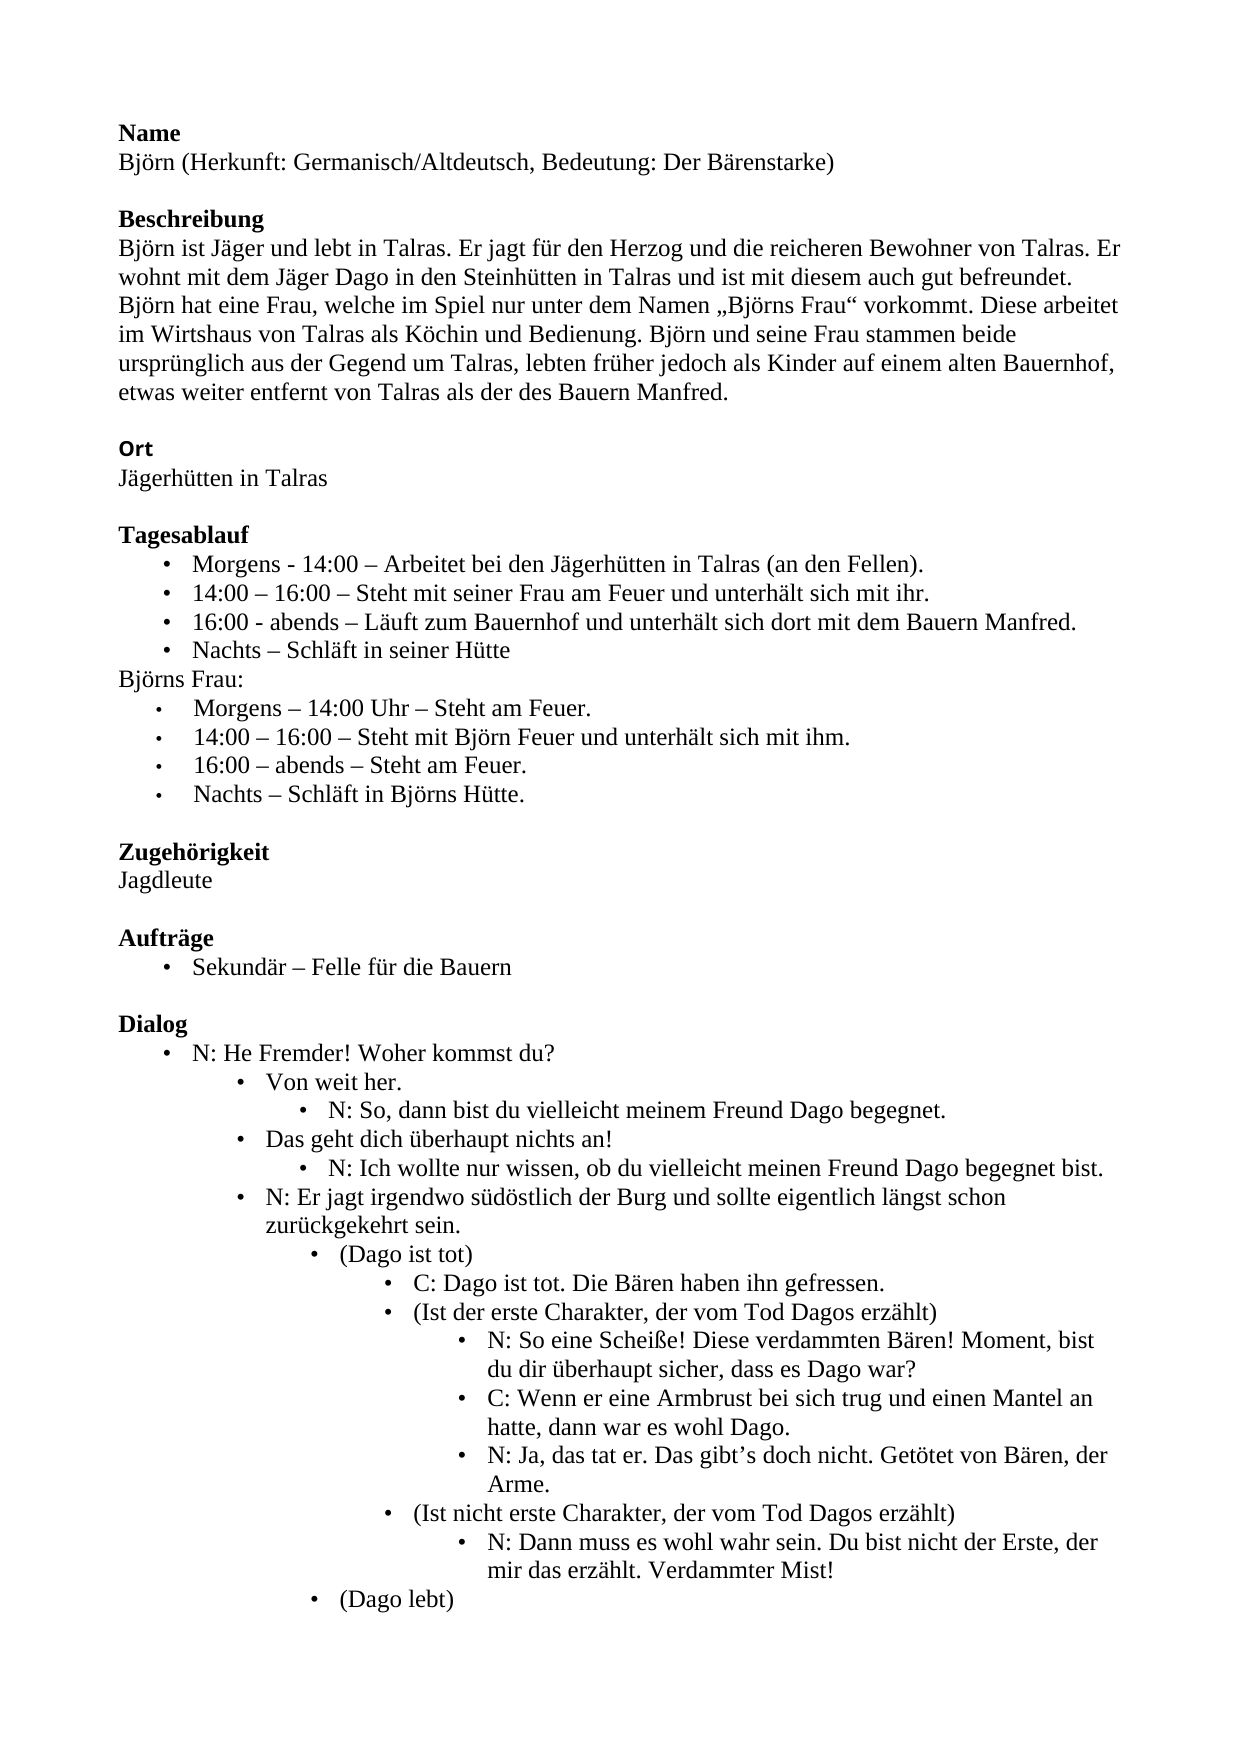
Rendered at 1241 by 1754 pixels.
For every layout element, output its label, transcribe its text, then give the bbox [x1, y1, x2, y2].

list 16:00 - abends – Läuft zum Bauernhof und unterhält sich dort mit dem Bauern Manfred. [162, 607, 1122, 635]
text Tagesablauf [118, 520, 1122, 549]
list (Dago ist tot) [310, 1239, 1122, 1268]
list (Ist nicht erste Charakter, der vom Tod Dagos erzählt) [384, 1498, 1122, 1527]
list 16:00 – abends – Steht am Feuer. [156, 750, 1122, 779]
list C: Dago ist tot. Die Bären haben ihn gefressen. [384, 1268, 1122, 1297]
list Das geht dich überhaupt nichts an! [236, 1124, 1122, 1153]
text Zugehörigkeit [118, 837, 1122, 865]
text Björns Frau: [118, 664, 1122, 693]
list (Ist der erste Charakter, der vom Tod Dagos erzählt) [384, 1297, 1122, 1325]
text Dialog [118, 1009, 1122, 1038]
text Björn ist Jäger und lebt in Talras. Er jagt für den Herzog und die reicheren Bewohner von Talras. Er wohnt mit dem Jäger Dago in den Steinhütten in Talras und ist mit diesem auch gut befreundet. Björn hat eine Frau, welche im Spiel nur unter dem Namen „Björns Frau“ vorkommt. Diese arbeitet im Wirtshaus von Talras als Köchin und Bedienung. Björn und seine Frau stammen beide ursprünglich aus der Gegend um Talras, lebten früher jedoch als Kinder auf einem alten Bauernhof, etwas weiter entfernt von Talras als der des Bauern Manfred. [118, 233, 1122, 406]
text Björn (Herkunft: Germanisch/Altdeutsch, Bedeutung: Der Bärenstarke) [118, 147, 1122, 176]
list N: Dann muss es wohl wahr sein. Du bist nicht der Erste, der mir das erzählt. Verdammter Mist! [457, 1527, 1122, 1584]
list Nachts – Schläft in Björns Hütte. [156, 779, 1122, 808]
list N: Ich wollte nur wissen, ob du vielleicht meinen Freund Dago begegnet bist. [298, 1153, 1122, 1182]
list N: So eine Scheiße! Diese verdammten Bären! Moment, bist du dir überhaupt sicher, dass es Dago war? [457, 1325, 1122, 1383]
text Name [118, 118, 1122, 147]
list N: So, dann bist du vielleicht meinem Freund Dago begegnet. [298, 1095, 1122, 1124]
list 14:00 – 16:00 – Steht mit seiner Frau am Feuer und unterhält sich mit ihr. [162, 578, 1122, 607]
list C: Wenn er eine Armbrust bei sich trug und einen Mantel an hatte, dann war es wohl Dago. [457, 1383, 1122, 1440]
list Nachts – Schläft in seiner Hütte [162, 635, 1122, 664]
list Sekundär – Felle für die Bauern [162, 952, 1122, 980]
list 14:00 – 16:00 – Steht mit Björn Feuer und unterhält sich mit ihm. [156, 722, 1122, 750]
text Ort [118, 434, 1122, 463]
list (Dago lebt) [310, 1584, 1122, 1613]
text Beschreibung [118, 204, 1122, 233]
list Von weit her. [236, 1067, 1122, 1095]
list Morgens – 14:00 Uhr – Steht am Feuer. [156, 693, 1122, 722]
text Jägerhütten in Talras [118, 463, 1122, 492]
list Morgens - 14:00 – Arbeitet bei den Jägerhütten in Talras (an den Fellen). [162, 549, 1122, 578]
list N: Ja, das tat er. Das gibt’s doch nicht. Getötet von Bären, der Arme. [457, 1440, 1122, 1498]
text Aufträge [118, 923, 1122, 952]
list N: He Fremder! Woher kommst du? [162, 1038, 1122, 1067]
text Jagdleute [118, 865, 1122, 894]
list N: Er jagt irgendwo südöstlich der Burg und sollte eigentlich längst schon zurückgekehrt sein. [236, 1182, 1122, 1239]
